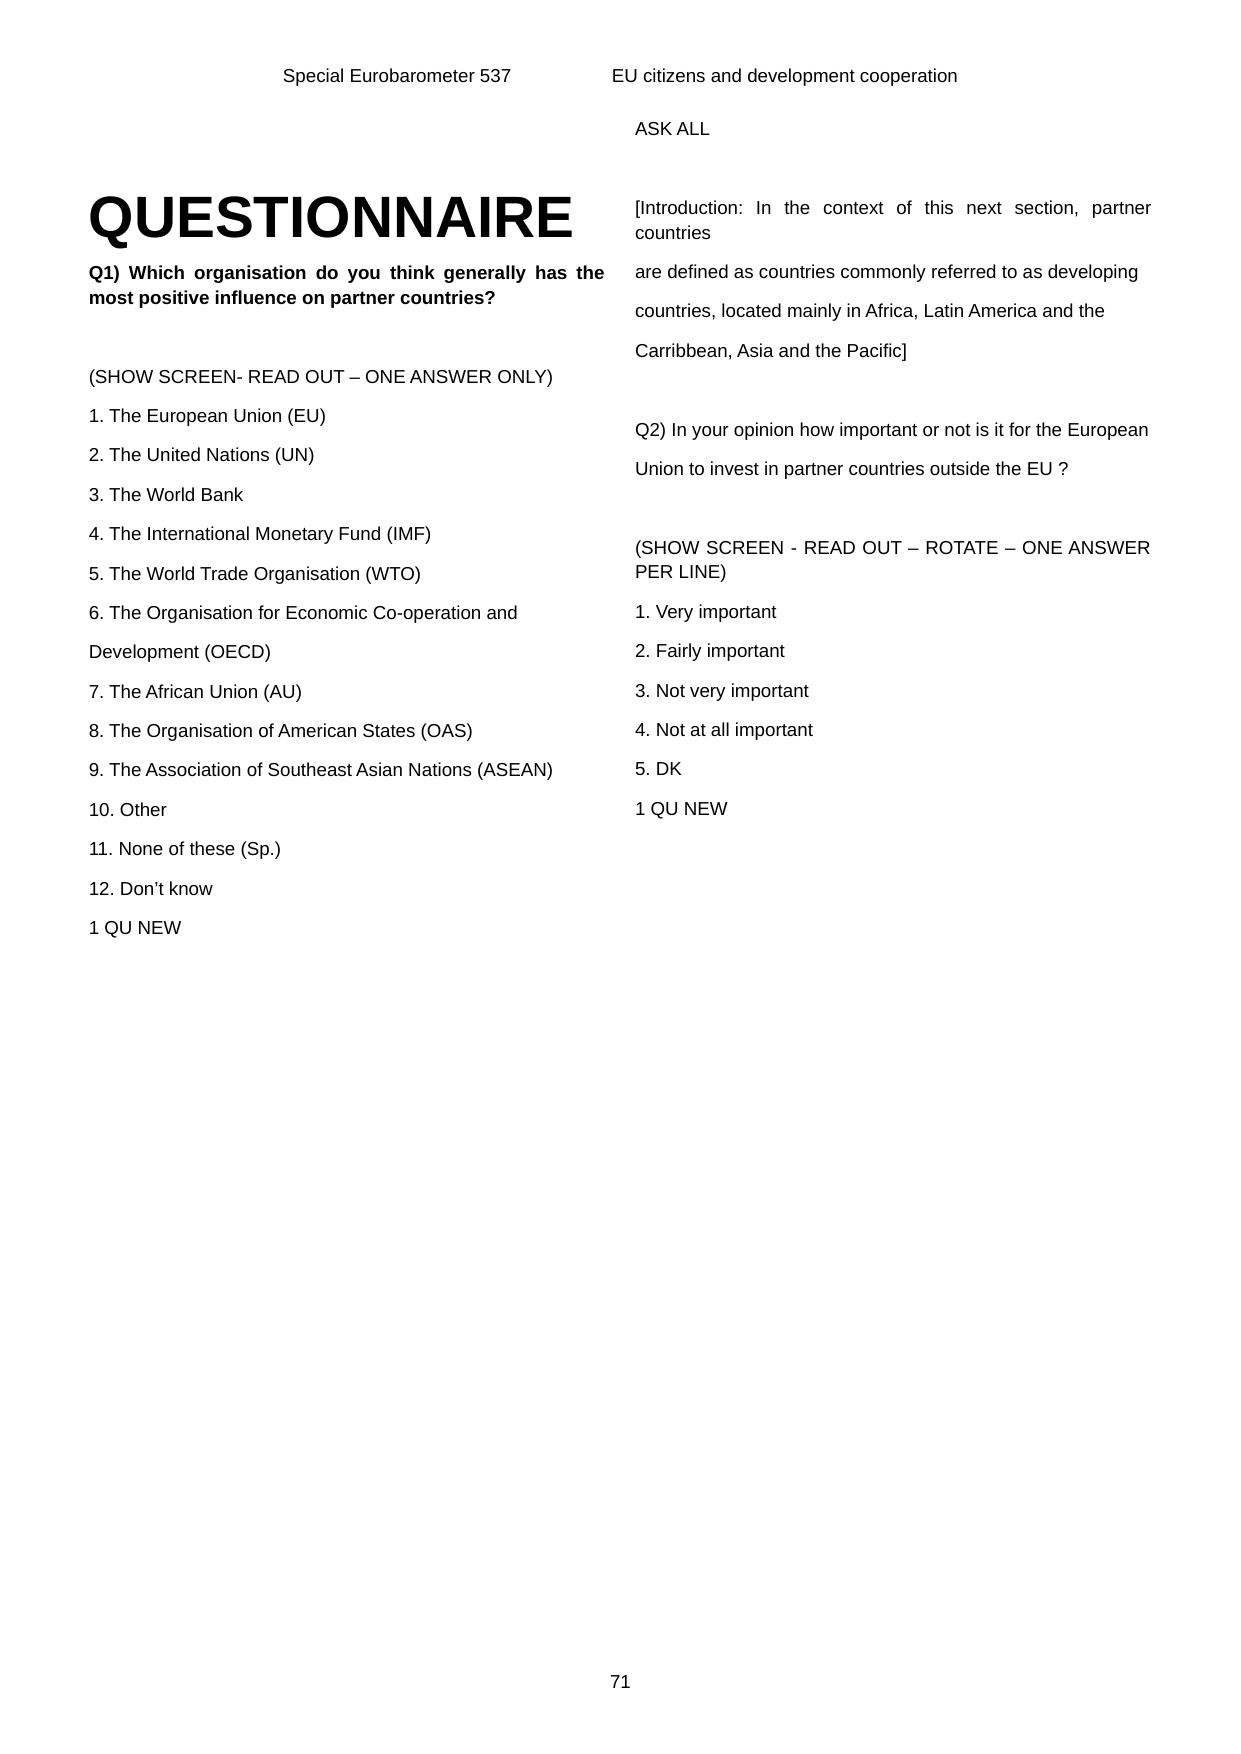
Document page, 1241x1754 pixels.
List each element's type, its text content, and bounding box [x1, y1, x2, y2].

subtitle QUESTIONNAIRE [88, 182, 605, 249]
text 3. The World Bank [88, 484, 605, 505]
text Q2) In your opinion how important or not is it for the European [635, 418, 1152, 440]
text 1. The European Union (EU) [88, 405, 605, 426]
text 7. The African Union (AU) [88, 681, 605, 702]
text 10. Other [88, 799, 605, 820]
text Development (OECD) [88, 641, 605, 663]
text 5. DK [635, 758, 1152, 780]
text 1. Very important [635, 601, 1152, 622]
text 3. Not very important [635, 679, 1152, 701]
text Union to invest in partner countries outside the EU ? [635, 458, 1152, 479]
text 4. Not at all important [635, 719, 1152, 740]
text 11. None of these (Sp.) [88, 838, 605, 859]
text 1 QU NEW [635, 798, 1152, 819]
text 9. The Association of Southeast Asian Nations (ASEAN) [88, 759, 605, 781]
text 5. The World Trade Organisation (WTO) [88, 562, 605, 584]
text (SHOW SCREEN - READ OUT – ROTATE – ONE ANSWER PER LINE) [635, 537, 1152, 583]
text Carribbean, Asia and the Pacific] [635, 340, 1152, 361]
text 12. Don’t know [88, 877, 605, 899]
text countries, located mainly in Africa, Latin America and the [635, 300, 1152, 322]
text 6. The Organisation for Economic Co-operation and [88, 602, 605, 623]
text [Introduction: In the context of this next section, partner countries [635, 197, 1152, 243]
text ASK ALL [635, 118, 1152, 139]
text are defined as countries commonly referred to as developing [635, 261, 1152, 282]
text (SHOW SCREEN- READ OUT – ONE ANSWER ONLY) [88, 366, 605, 387]
text 2. The United Nations (UN) [88, 444, 605, 466]
text 2. Fairly important [635, 640, 1152, 662]
text Q1) Which organisation do you think generally has the most positive influence on partner countries? [88, 262, 605, 308]
text 8. The Organisation of American States (OAS) [88, 720, 605, 741]
text 4. The International Monetary Fund (IMF) [88, 523, 605, 544]
text 1 QU NEW [88, 917, 605, 938]
